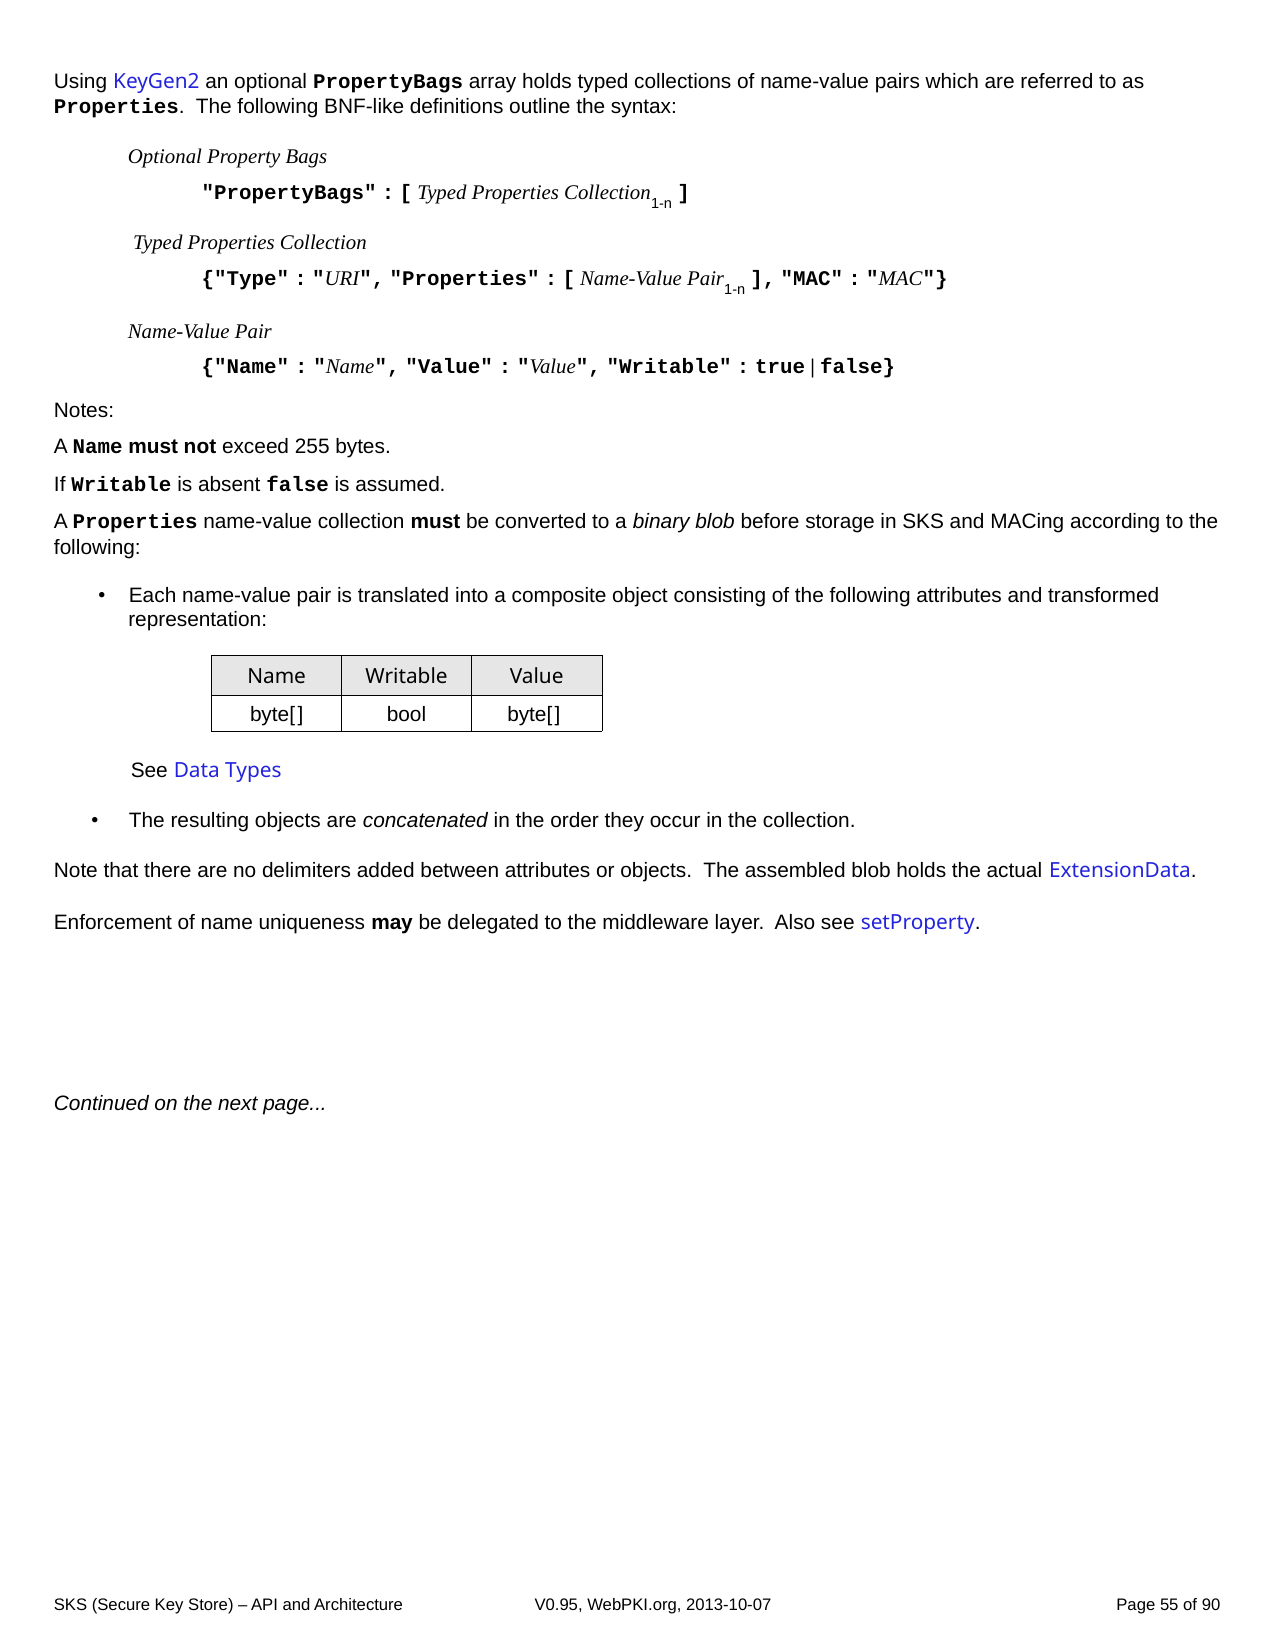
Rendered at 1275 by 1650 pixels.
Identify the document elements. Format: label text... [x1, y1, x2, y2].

text {"Type" : "URI", "Properties" : [ Name-Value Pair1-n ], "MAC" : "MAC"} [54, 266, 1221, 297]
table_header Writable [342, 656, 471, 695]
text Note that there are no delimiters added between attributes or objects. The assembled blob holds the actual ExtensionData. [54, 855, 1221, 884]
text Name-Value Pair [54, 318, 1221, 343]
table_header Value [472, 656, 602, 695]
table_cell byte⁮[ ] [212, 696, 341, 731]
text "PropertyBags" : [ Typed Properties Collection1-n ] [54, 180, 1221, 212]
text Enforcement of name uniqueness may be delegated to the middleware layer. Also see setProperty. [54, 907, 1221, 936]
list The resulting objects are concatenated in the order they occur in the collection. [91, 808, 1221, 832]
table_cell byte⁮[ ] [472, 696, 602, 731]
text Typed Properties Collection [54, 230, 1221, 254]
text Optional Property Bags [54, 144, 1221, 168]
text A Name must not exceed 255 bytes. [54, 434, 1221, 460]
text Notes: [54, 398, 1221, 422]
text {"Name" : "Name", "Value" : "Value", "Writable" : true | false} [54, 354, 1221, 380]
text A Properties name-value collection must be converted to a binary blob before storage in SKS and MACing according to the following: [54, 509, 1221, 583]
text Continued on the next page... [54, 1091, 1221, 1115]
list See Data Types [101, 731, 1221, 808]
list Each name-value pair is translated into a composite object consisting of the following attributes and transformed representation: [98, 583, 1221, 631]
table_header Name [212, 656, 341, 695]
table_cell bool [342, 696, 471, 731]
text If Writable is absent false is assumed. [54, 472, 1221, 497]
text Using KeyGen2 an optional PropertyBags array holds typed collections of name-value pairs which are referred to as Properties. The following BNF-like definitions outline the syntax: [54, 66, 1221, 120]
